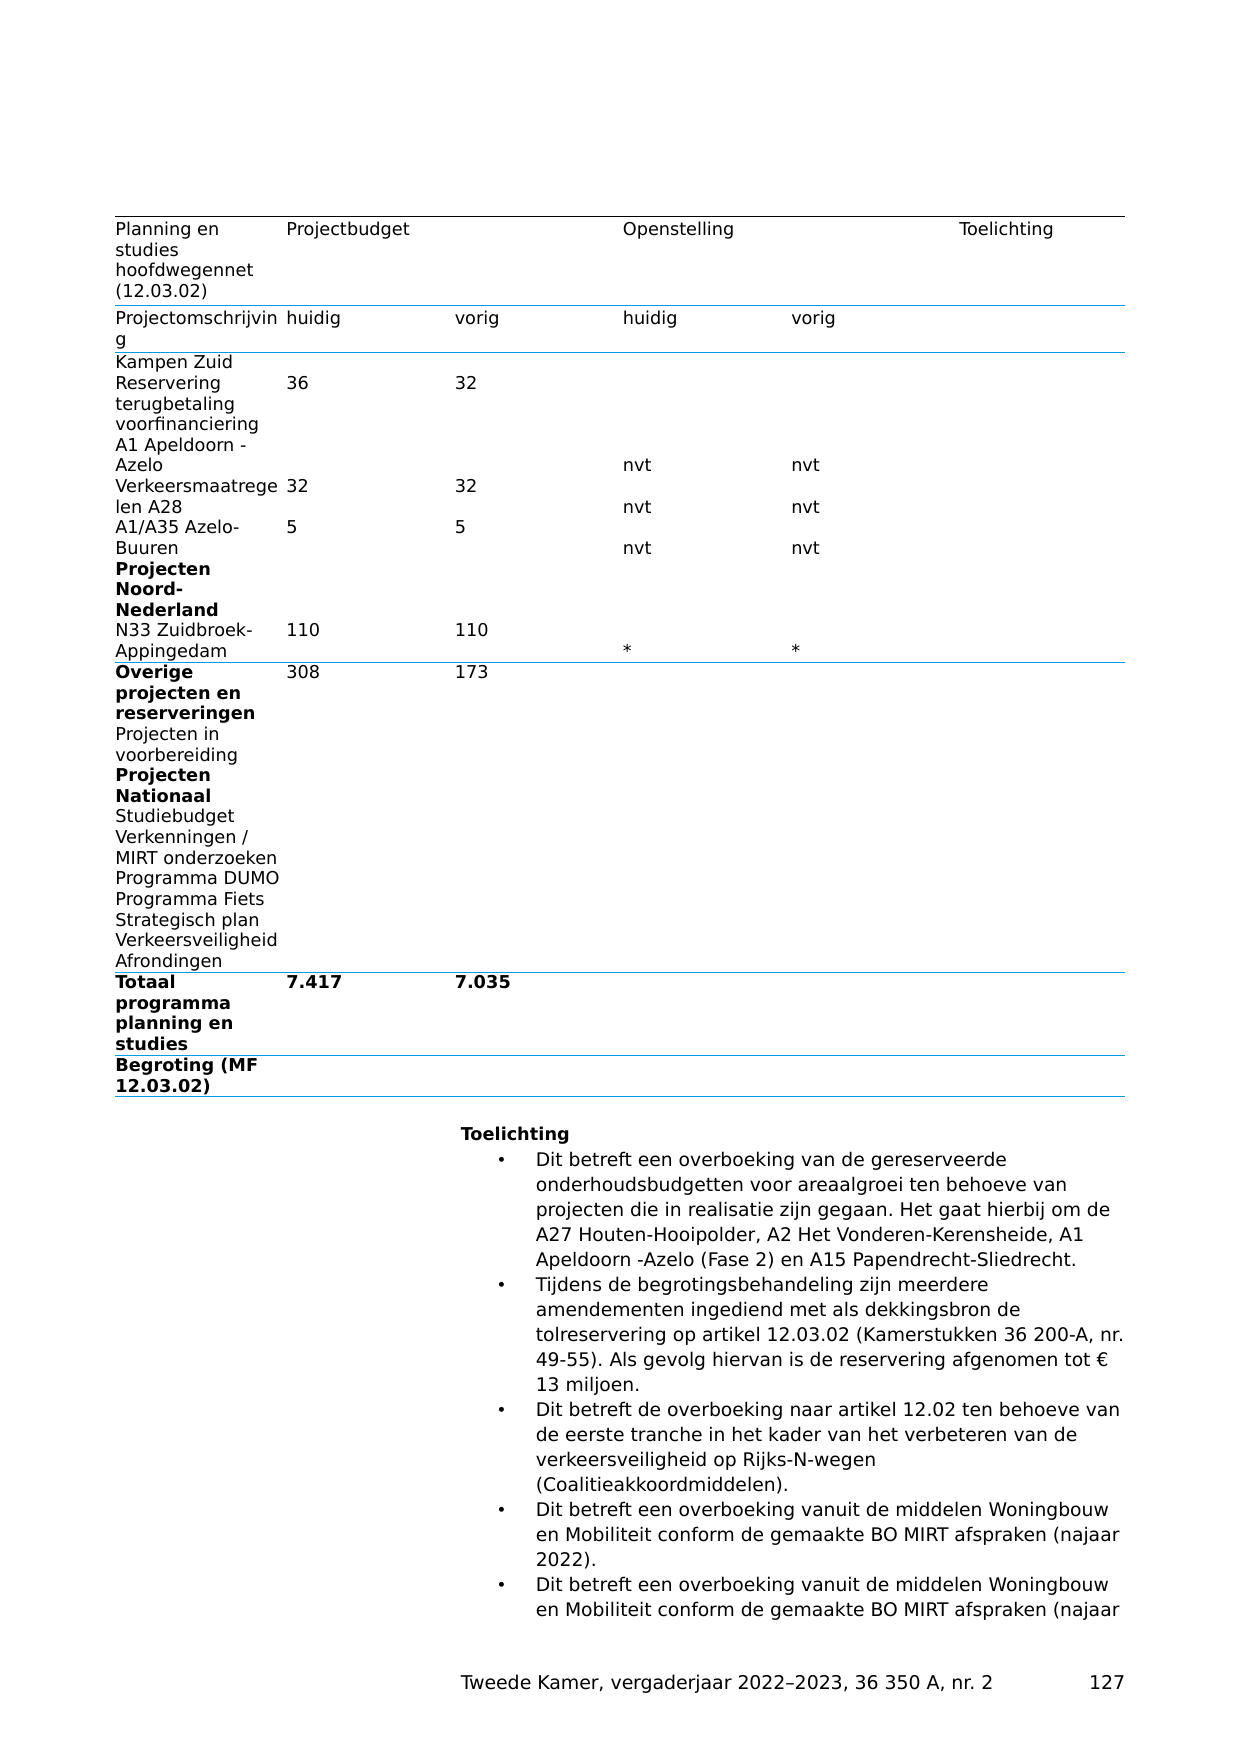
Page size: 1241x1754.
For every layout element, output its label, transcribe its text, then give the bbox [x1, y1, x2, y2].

table_cell [956, 910, 1125, 951]
table_cell Afrondingen [115, 951, 283, 971]
list Dit betreft een overboeking vanuit de middelen Woningbouw en Mobiliteit conform de gemaakte BO MIRT afspraken (najaar [498, 1572, 1125, 1622]
table_cell nvt [620, 517, 788, 558]
table_cell Kampen Zuid [115, 353, 283, 373]
table_cell vorig [788, 306, 956, 352]
table_cell 32 [283, 476, 452, 517]
table_cell [452, 889, 620, 909]
table_cell [283, 806, 452, 868]
table_cell [620, 951, 788, 971]
list Dit betreft de overboeking naar artikel 12.02 ten behoeve van de eerste tranche in het kader van het verbeteren van de verkeersveiligheid op Rijks-N-wegen (Coalitieakkoordmiddelen). [498, 1397, 1125, 1497]
table_cell [956, 951, 1125, 971]
table_cell huidig [283, 306, 452, 352]
table_cell Projecten in voorbereiding [115, 724, 283, 765]
table_cell huidig [620, 306, 788, 352]
table_cell Programma Fiets [115, 889, 283, 909]
table_cell [788, 868, 956, 889]
table_cell [788, 951, 956, 971]
table_cell [452, 765, 620, 806]
table_cell [452, 1056, 620, 1096]
table_cell [956, 973, 1125, 1054]
table_cell [956, 765, 1125, 806]
table_cell Projectbudget [283, 217, 620, 304]
list Tijdens de begrotingsbehandeling zijn meerdere amendementen ingediend met als dekkingsbron de tolreservering op artikel 12.03.02 (Kamerstukken 36 200-A, nr. 49-55). Als gevolg hiervan is de reservering afgenomen tot € 13 miljoen. [498, 1272, 1125, 1397]
table_cell [956, 663, 1125, 724]
table_cell Strategisch plan Verkeersveiligheid [115, 910, 283, 951]
table_cell Studiebudget Verkenningen / MIRT onderzoeken [115, 806, 283, 868]
table_cell Reservering terugbetaling voorfinanciering A1 Apeldoorn - Azelo [115, 373, 283, 476]
table_cell [788, 724, 956, 765]
table_cell [452, 724, 620, 765]
table_cell [788, 973, 956, 1054]
table_cell nvt [620, 373, 788, 476]
table_cell [788, 765, 956, 806]
table_cell [956, 806, 1125, 868]
table_cell [956, 724, 1125, 765]
table_cell nvt [788, 517, 956, 558]
table_cell 36 [283, 373, 452, 476]
table_cell [283, 951, 452, 971]
table_cell [283, 889, 452, 909]
table_cell [788, 1056, 956, 1096]
table_cell Programma DUMO [115, 868, 283, 889]
table_cell 110 [283, 620, 452, 662]
table_cell [620, 1056, 788, 1096]
table_cell [283, 559, 452, 620]
table_cell A1/A35 Azelo-Buuren [115, 517, 283, 558]
table_cell 5 [452, 517, 620, 558]
text Toelichting [461, 1122, 1125, 1145]
table_cell [956, 868, 1125, 889]
table_cell [956, 889, 1125, 909]
table_cell Overige projecten en reserveringen [115, 663, 283, 724]
table_cell nvt [620, 476, 788, 517]
table_cell [452, 353, 620, 373]
table_cell [452, 951, 620, 971]
table_cell [283, 353, 452, 373]
table_cell [788, 889, 956, 909]
table_header Tabel 25 Projectoverzicht behorende bij 12.03.02 Planning en studies (bedragen x € 1 miljoen) [115, 191, 1125, 216]
list Dit betreft een overboeking van de gereserveerde onderhoudsbudgetten voor areaalgroei ten behoeve van projecten die in realisatie zijn gegaan. Het gaat hierbij om de A27 Houten-Hooipolder, A2 Het Vonderen-Kerensheide, A1 Apeldoorn -Azelo (Fase 2) en A15 Papendrecht-Sliedrecht. [498, 1147, 1125, 1272]
table_cell nvt [788, 373, 956, 476]
table_cell [956, 1056, 1125, 1096]
table_cell [788, 910, 956, 951]
table_cell [620, 663, 788, 724]
table_cell [956, 373, 1125, 476]
table_cell [283, 868, 452, 889]
table_cell Projectomschrijving [115, 306, 283, 352]
table_cell * [620, 620, 788, 662]
table_cell [452, 868, 620, 889]
table_cell [956, 517, 1125, 558]
table_cell * [788, 620, 956, 662]
table_cell [620, 724, 788, 765]
table_cell [788, 353, 956, 373]
table_cell Projecten Noord-Nederland [115, 559, 283, 620]
table_cell [788, 663, 956, 724]
table_cell [620, 889, 788, 909]
table_cell [956, 620, 1125, 662]
table_cell [283, 1056, 452, 1096]
table_cell [620, 765, 788, 806]
table_cell 32 [452, 373, 620, 476]
table_cell [956, 476, 1125, 517]
table_cell [452, 910, 620, 951]
table_cell [620, 868, 788, 889]
table_cell [956, 306, 1125, 352]
table_cell [620, 806, 788, 868]
table_cell Projecten Nationaal [115, 765, 283, 806]
table_cell [620, 559, 788, 620]
table_cell [956, 353, 1125, 373]
table_cell 110 [452, 620, 620, 662]
table_cell N33 Zuidbroek-Appingedam [115, 620, 283, 662]
table_cell Verkeersmaatregelen A28 [115, 476, 283, 517]
table_cell 7.035 [452, 973, 620, 1054]
table_cell [283, 724, 452, 765]
table_cell [620, 353, 788, 373]
table_cell [452, 559, 620, 620]
table_cell [283, 910, 452, 951]
table_cell 7.417 [283, 973, 452, 1054]
table_cell [788, 559, 956, 620]
list Dit betreft een overboeking vanuit de middelen Woningbouw en Mobiliteit conform de gemaakte BO MIRT afspraken (najaar 2022). [498, 1497, 1125, 1572]
table_cell Totaal programma planning en studies [115, 973, 283, 1054]
table_cell [788, 806, 956, 868]
table_cell 5 [283, 517, 452, 558]
table_cell Toelichting [956, 217, 1125, 304]
table_cell [620, 973, 788, 1054]
table_cell Openstelling [620, 217, 956, 304]
table_cell nvt [788, 476, 956, 517]
table_cell [452, 806, 620, 868]
table_cell [620, 910, 788, 951]
table_cell Begroting (MF 12.03.02) [115, 1056, 283, 1096]
table_cell [283, 765, 452, 806]
table_cell 173 [452, 663, 620, 724]
table_cell vorig [452, 306, 620, 352]
table_cell Planning en studies hoofdwegennet (12.03.02) [115, 217, 283, 304]
table_cell [956, 559, 1125, 620]
table_cell 32 [452, 476, 620, 517]
table_cell 308 [283, 663, 452, 724]
